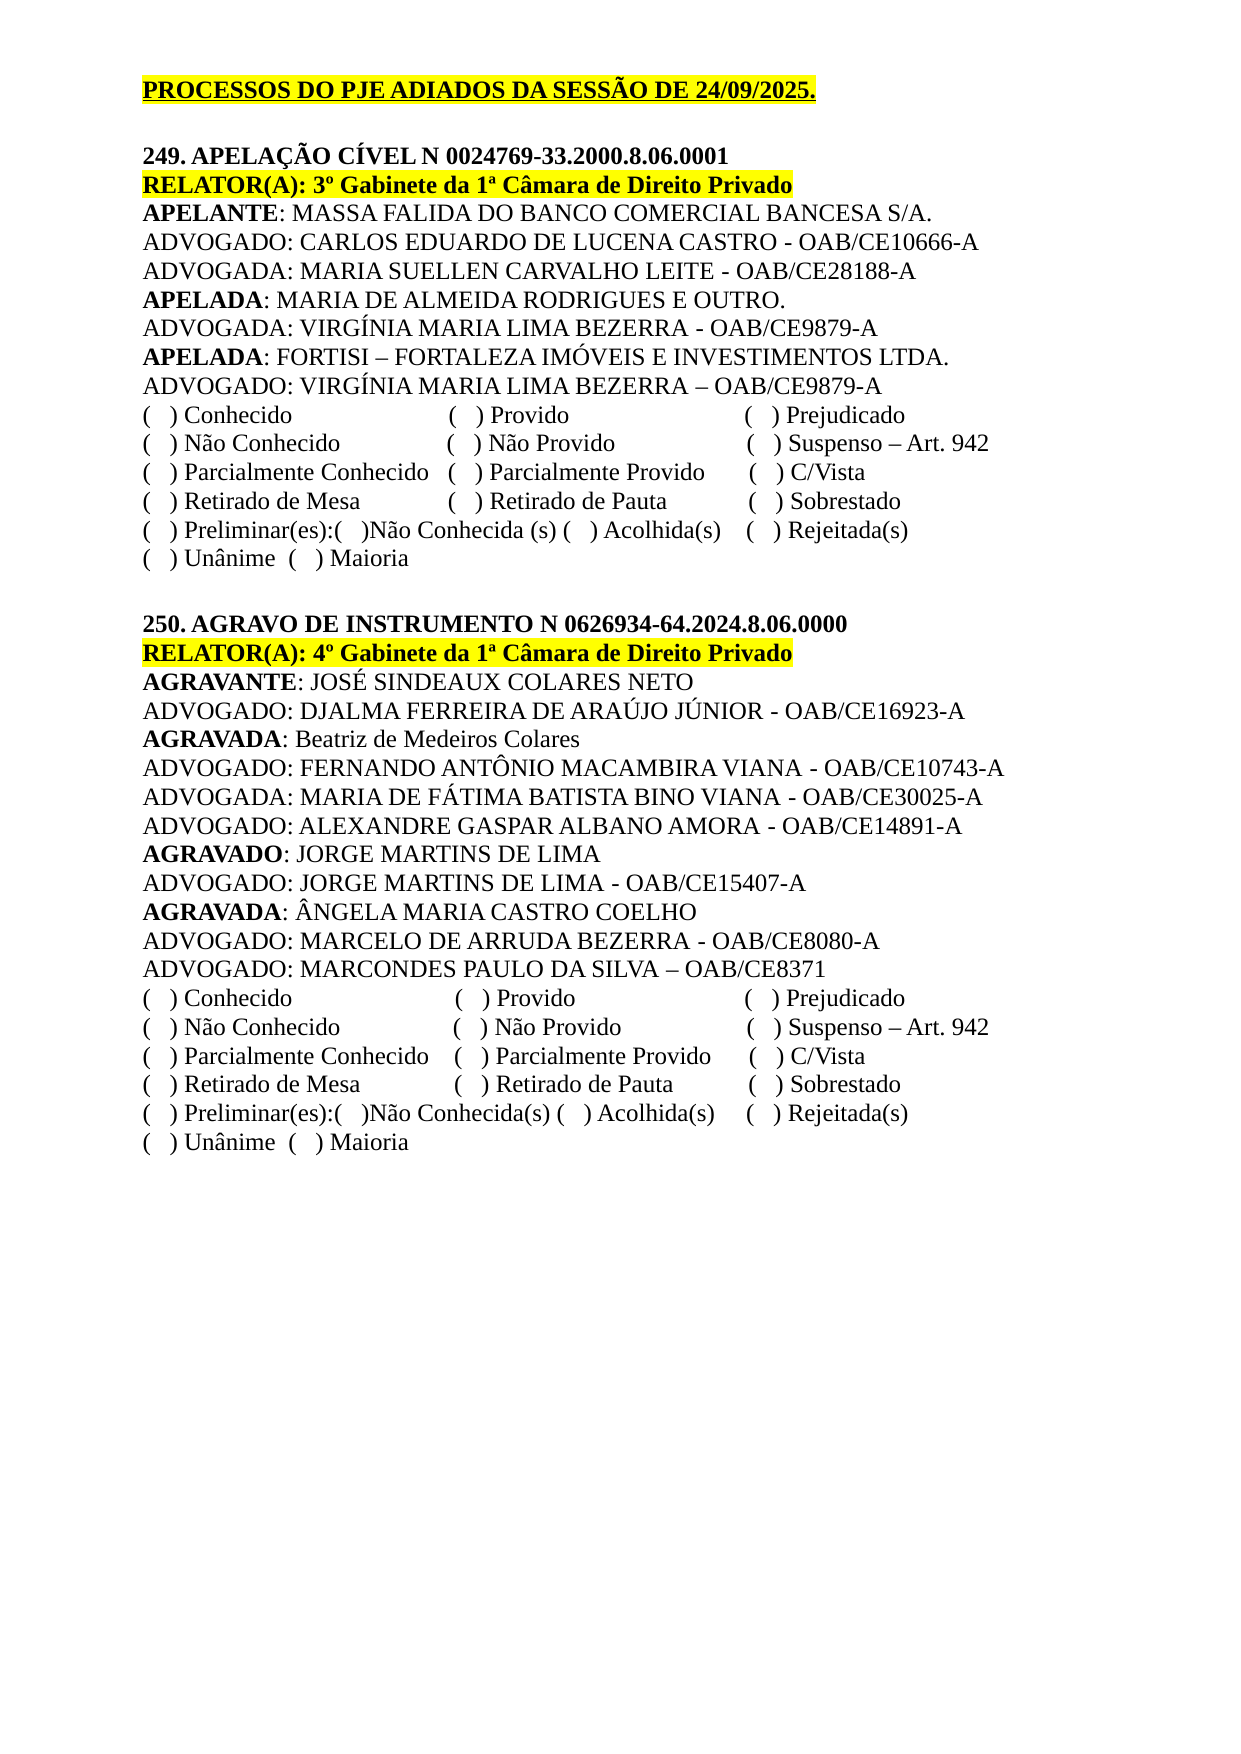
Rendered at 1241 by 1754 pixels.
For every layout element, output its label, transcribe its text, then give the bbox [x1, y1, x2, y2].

text ( ) Retirado de Mesa ( ) Retirado de Pauta ( ) Sobrestado [142, 486, 1158, 515]
text PROCESSOS DO PJE ADIADOS DA SESSÃO DE 24/09/2025. [142, 75, 1141, 104]
text ( ) Conhecido ( ) Provido ( ) Prejudicado [142, 400, 1141, 428]
text ( ) Não Conhecido ( ) Não Provido ( ) Suspenso – Art. 942 [142, 1012, 1158, 1041]
text ( ) Não Conhecido ( ) Não Provido ( ) Suspenso – Art. 942 [142, 428, 1158, 457]
text ( ) Unânime ( ) Maioria [142, 543, 1141, 572]
text ( ) Preliminar(es):( )Não Conhecida (s) ( ) Acolhida(s) ( ) Rejeitada(s) [142, 515, 1158, 543]
text 249. APELAÇÃO CÍVEL N 0024769-33.2000.8.06.0001 RELATOR(A): 3º Gabinete da 1ª Câmara de Direito Privado APELANTE: MASSA FALIDA DO BANCO COMERCIAL BANCESA S/A. ADVOGADO: CARLOS EDUARDO DE LUCENA CASTRO - OAB/CE10666-A ADVOGADA: MARIA SUELLEN CARVALHO LEITE - OAB/CE28188-A APELADA: MARIA DE ALMEIDA RODRIGUES E OUTRO. ADVOGADA: VIRGÍNIA MARIA LIMA BEZERRA - OAB/CE9879-A APELADA: FORTISI – FORTALEZA IMÓVEIS E INVESTIMENTOS LTDA. ADVOGADO: VIRGÍNIA MARIA LIMA BEZERRA – OAB/CE9879-A [142, 141, 1141, 400]
text ( ) Parcialmente Conhecido ( ) Parcialmente Provido ( ) C/Vista [142, 457, 1158, 486]
text ( ) Preliminar(es):( )Não Conhecida(s) ( ) Acolhida(s) ( ) Rejeitada(s) [142, 1098, 1158, 1127]
text 250. AGRAVO DE INSTRUMENTO N 0626934-64.2024.8.06.0000 RELATOR(A): 4º Gabinete da 1ª Câmara de Direito Privado AGRAVANTE: JOSÉ SINDEAUX COLARES NETO ADVOGADO: DJALMA FERREIRA DE ARAÚJO JÚNIOR - OAB/CE16923-A AGRAVADA: Beatriz de Medeiros Colares ADVOGADO: FERNANDO ANTÔNIO MACAMBIRA VIANA - OAB/CE10743-A ADVOGADA: MARIA DE FÁTIMA BATISTA BINO VIANA - OAB/CE30025-A ADVOGADO: ALEXANDRE GASPAR ALBANO AMORA - OAB/CE14891-A AGRAVADO: JORGE MARTINS DE LIMA ADVOGADO: JORGE MARTINS DE LIMA - OAB/CE15407-A AGRAVADA: ÂNGELA MARIA CASTRO COELHO ADVOGADO: MARCELO DE ARRUDA BEZERRA - OAB/CE8080-A ADVOGADO: MARCONDES PAULO DA SILVA – OAB/CE8371 [142, 609, 1141, 983]
text ( ) Retirado de Mesa ( ) Retirado de Pauta ( ) Sobrestado [142, 1069, 1158, 1098]
text ( ) Conhecido ( ) Provido ( ) Prejudicado [142, 983, 1141, 1012]
text ( ) Parcialmente Conhecido ( ) Parcialmente Provido ( ) C/Vista [142, 1041, 1158, 1069]
text ( ) Unânime ( ) Maioria [142, 1127, 1141, 1156]
